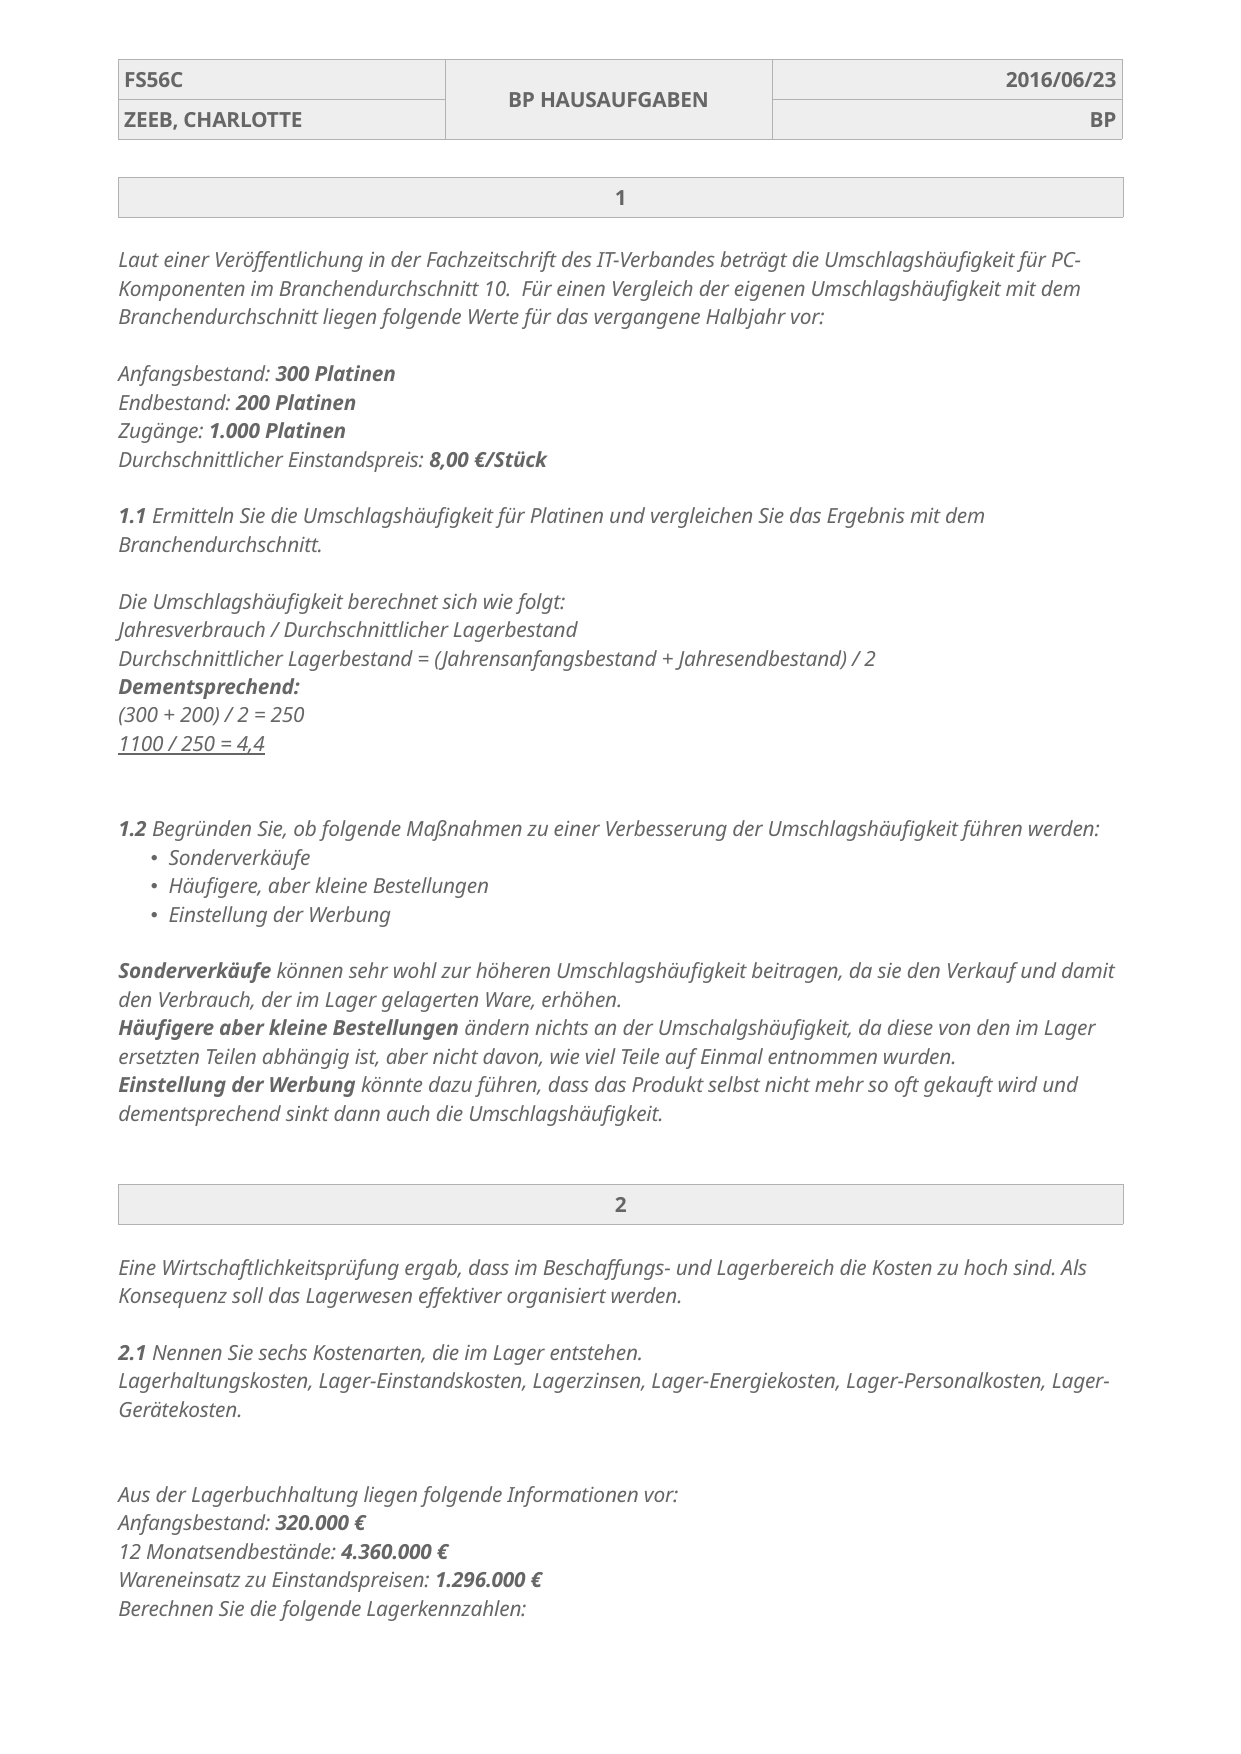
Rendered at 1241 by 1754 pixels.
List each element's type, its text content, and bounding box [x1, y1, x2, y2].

text Anfangsbestand: 300 Platinen [118, 359, 1122, 388]
text Anfangsbestand: 320.000 € [118, 1508, 1122, 1537]
list Sonderverkäufe [151, 843, 1122, 871]
text 1.1 Ermitteln Sie die Umschlagshäufigkeit für Platinen und vergleichen Sie das Ergebnis mit dem Branchendurchschnitt. [118, 502, 1122, 558]
text Die Umschlagshäufigkeit berechnet sich wie folgt: [118, 587, 1122, 615]
text Jahresverbrauch / Durchschnittlicher Lagerbestand [118, 615, 1122, 644]
text Häufigere aber kleine Bestellungen ändern nichts an der Umschalgshäufigkeit, da diese von den im Lager ersetzten Teilen abhängig ist, aber nicht davon, wie viel Teile auf Einmal entnommen wurden. [118, 1013, 1122, 1070]
text Eine Wirtschaftlichkeitsprüfung ergab, dass im Beschaffungs- und Lagerbereich die Kosten zu hoch sind. Als Konsequenz soll das Lagerwesen effektiver organisiert werden. [118, 1253, 1122, 1309]
text Dementsprechend: [118, 672, 1122, 701]
text Aus der Lagerbuchhaltung liegen folgende Informationen vor: [118, 1480, 1122, 1508]
text Durchschnittlicher Lagerbestand = (Jahrensanfangsbestand + Jahresendbestand) / 2 [118, 644, 1122, 672]
text 1100 / 250 = 4,4 [118, 729, 1122, 757]
text Zugänge: 1.000 Platinen [118, 416, 1122, 445]
list Häufigere, aber kleine Bestellungen [151, 871, 1122, 900]
text Sonderverkäufe können sehr wohl zur höheren Umschlagshäufigkeit beitragen, da sie den Verkauf und damit den Verbrauch, der im Lager gelagerten Ware, erhöhen. [118, 957, 1122, 1013]
text Lagerhaltungskosten, Lager-Einstandskosten, Lagerzinsen, Lager-Energiekosten, Lager-Personalkosten, Lager-Gerätekosten. [118, 1366, 1122, 1423]
text 2.1 Nennen Sie sechs Kostenarten, die im Lager entstehen. [118, 1338, 1122, 1366]
text Einstellung der Werbung könnte dazu führen, dass das Produkt selbst nicht mehr so oft gekauft wird und dementsprechend sinkt dann auch die Umschlagshäufigkeit. [118, 1070, 1122, 1127]
text Durchschnittlicher Einstandspreis: 8,00 €/Stück [118, 445, 1122, 473]
text (300 + 200) / 2 = 250 [118, 701, 1122, 729]
text Berechnen Sie die folgende Lagerkennzahlen: [118, 1594, 1122, 1622]
text 12 Monatsendbestände: 4.360.000 € [118, 1537, 1122, 1565]
table_header 2 [119, 1185, 1123, 1224]
text 1.2 Begründen Sie, ob folgende Maßnahmen zu einer Verbesserung der Umschlagshäufigkeit führen werden: [118, 814, 1122, 843]
table_header 1 [119, 178, 1123, 217]
list Einstellung der Werbung [151, 900, 1122, 928]
text Wareneinsatz zu Einstandspreisen: 1.296.000 € [118, 1565, 1122, 1594]
text Endbestand: 200 Platinen [118, 388, 1122, 416]
text Laut einer Veröffentlichung in der Fachzeitschrift des IT-Verbandes beträgt die Umschlagshäufigkeit für PC-Komponenten im Branchendurchschnitt 10. Für einen Vergleich der eigenen Umschlagshäufigkeit mit dem Branchendurchschnitt liegen folgende Werte für das vergangene Halbjahr vor: [118, 246, 1122, 331]
